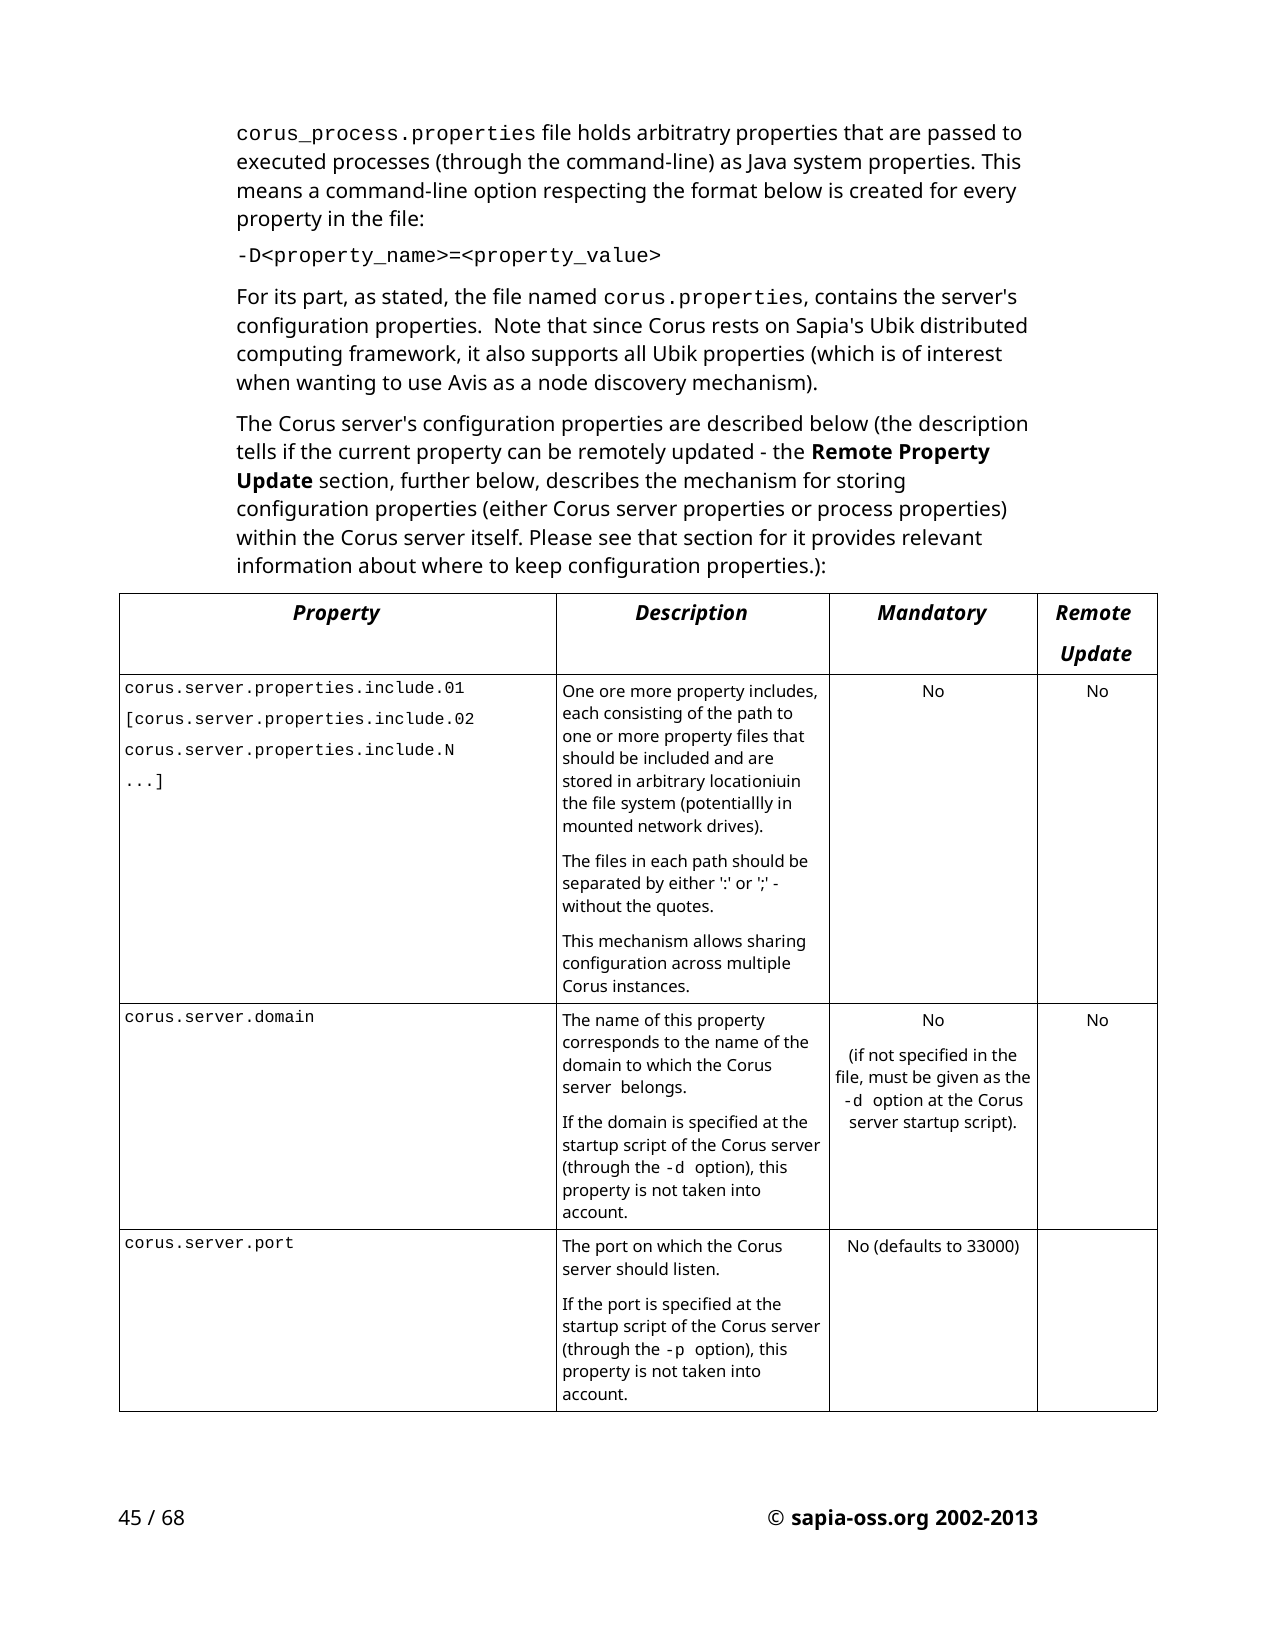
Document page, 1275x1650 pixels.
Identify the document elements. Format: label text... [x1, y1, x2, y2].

table_cell corus.server.port [120, 1230, 556, 1411]
table_header Property [120, 594, 556, 674]
table_cell corus.server.domain [120, 1004, 556, 1229]
table_cell No [1038, 675, 1157, 1003]
table_cell No (if not specified in the file, must be given as the -d option at the Corus server startup script). [830, 1004, 1037, 1229]
table_cell No [1038, 1004, 1157, 1229]
text For its part, as stated, the file named corus.properties, contains the server's configuration properties. Note that since Corus rests on Sapia's Ubik distributed computing framework, it also supports all Ubik properties (which is of interest when wanting to use Avis as a node discovery mechanism). [236, 282, 1039, 396]
table_cell corus.server.properties.include.01 [corus.server.properties.include.02 corus.server.properties.include.N ...] [120, 675, 556, 1003]
table_cell [1038, 1230, 1157, 1411]
table_header Remote Update [1038, 594, 1157, 674]
text -D<property_name>=<property_value> [236, 245, 1039, 269]
table_header Description [557, 594, 829, 674]
table_header Mandatory [830, 594, 1037, 674]
table_cell The port on which the Corus server should listen. If the port is specified at the startup script of the Corus server (through the -p option), this property is not taken into account. [557, 1230, 829, 1411]
text The Corus server's configuration properties are described below (the description tells if the current property can be remotely updated - the Remote Property Update section, further below, describes the mechanism for storing configuration properties (either Corus server properties or process properties) within the Corus server itself. Please see that section for it provides relevant information about where to keep configuration properties.): [236, 409, 1039, 580]
text corus_process.properties file holds arbitratry properties that are passed to executed processes (through the command-line) as Java system properties. This means a command-line option respecting the format below is created for every property in the file: [236, 118, 1039, 233]
table_cell No (defaults to 33000) [830, 1230, 1037, 1411]
table_cell The name of this property corresponds to the name of the domain to which the Corus server belongs. If the domain is specified at the startup script of the Corus server (through the -d option), this property is not taken into account. [557, 1004, 829, 1229]
table_cell No [830, 675, 1037, 1003]
table_cell One ore more property includes, each consisting of the path to one or more property files that should be included and are stored in arbitrary locationiuin the file system (potentiallly in mounted network drives). The files in each path should be separated by either ':' or ';' - without the quotes. This mechanism allows sharing configuration across multiple Corus instances. [557, 675, 829, 1003]
